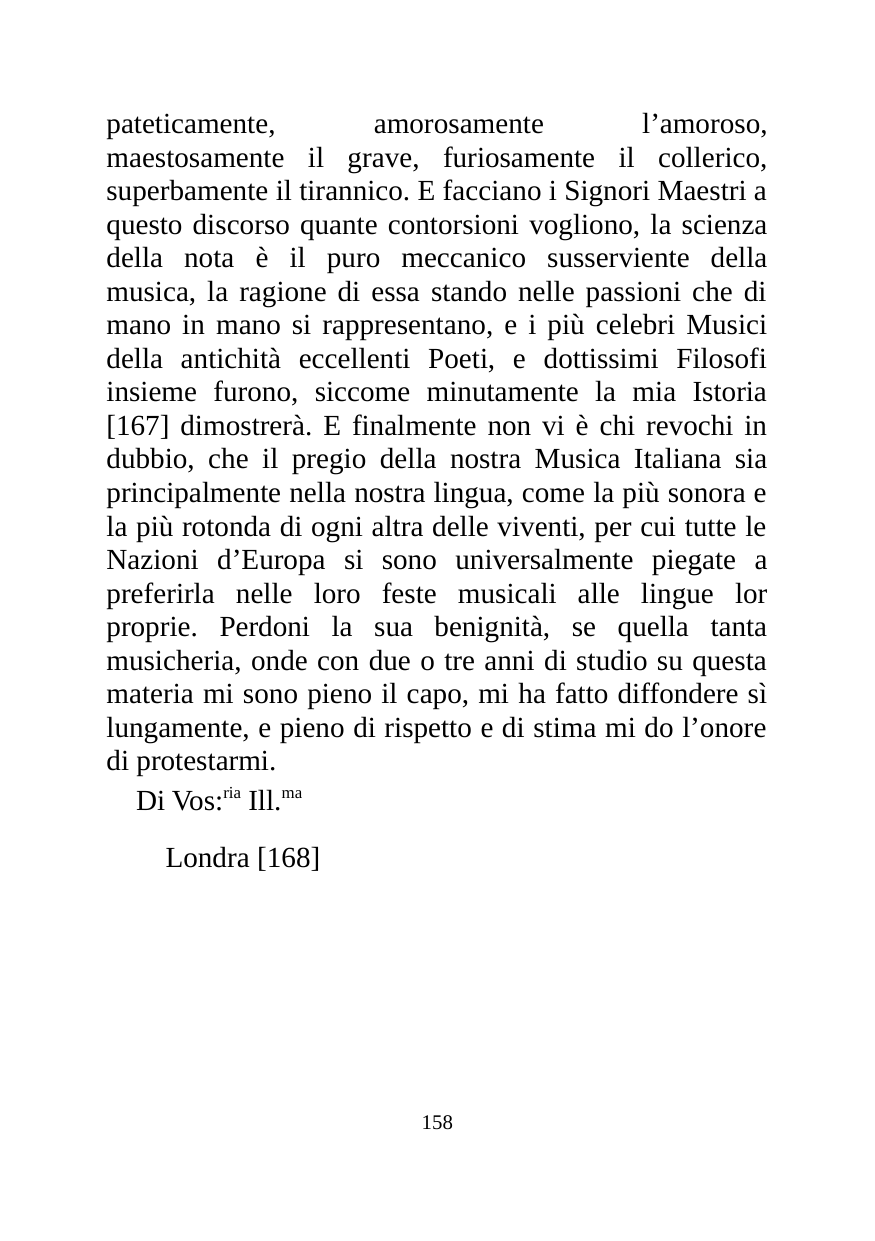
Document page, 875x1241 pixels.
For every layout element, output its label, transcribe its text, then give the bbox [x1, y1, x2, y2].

text Londra [168] [165, 840, 768, 874]
text Di Vos:ria Ill.ma [106, 783, 768, 817]
text pateticamente, amorosamente l’amoroso, maestosamente il grave, furiosamente il collerico, superbamente il tirannico. E facciano i Signori Maestri a questo discorso quante contorsioni vogliono, la scienza della nota è il puro meccanico susserviente della musica, la ragione di essa stando nelle passioni che di mano in mano si rappresentano, e i più celebri Musici della antichità eccellenti Poeti, e dottissimi Filosofi insieme furono, siccome minutamente la mia Istoria [167] dimostrerà. E finalmente non vi è chi revochi in dubbio, che il pregio della nostra Musica Italiana sia principalmente nella nostra lingua, come la più sonora e la più rotonda di ogni altra delle viventi, per cui tutte le Nazioni d’Europa si sono universalmente piegate a preferirla nelle loro feste musicali alle lingue lor proprie. Perdoni la sua benignità, se quella tanta musicheria, onde con due o tre anni di studio su questa materia mi sono pieno il capo, mi ha fatto diffondere sì lungamente, e pieno di rispetto e di stima mi do l’onore di protestarmi. [106, 106, 768, 777]
